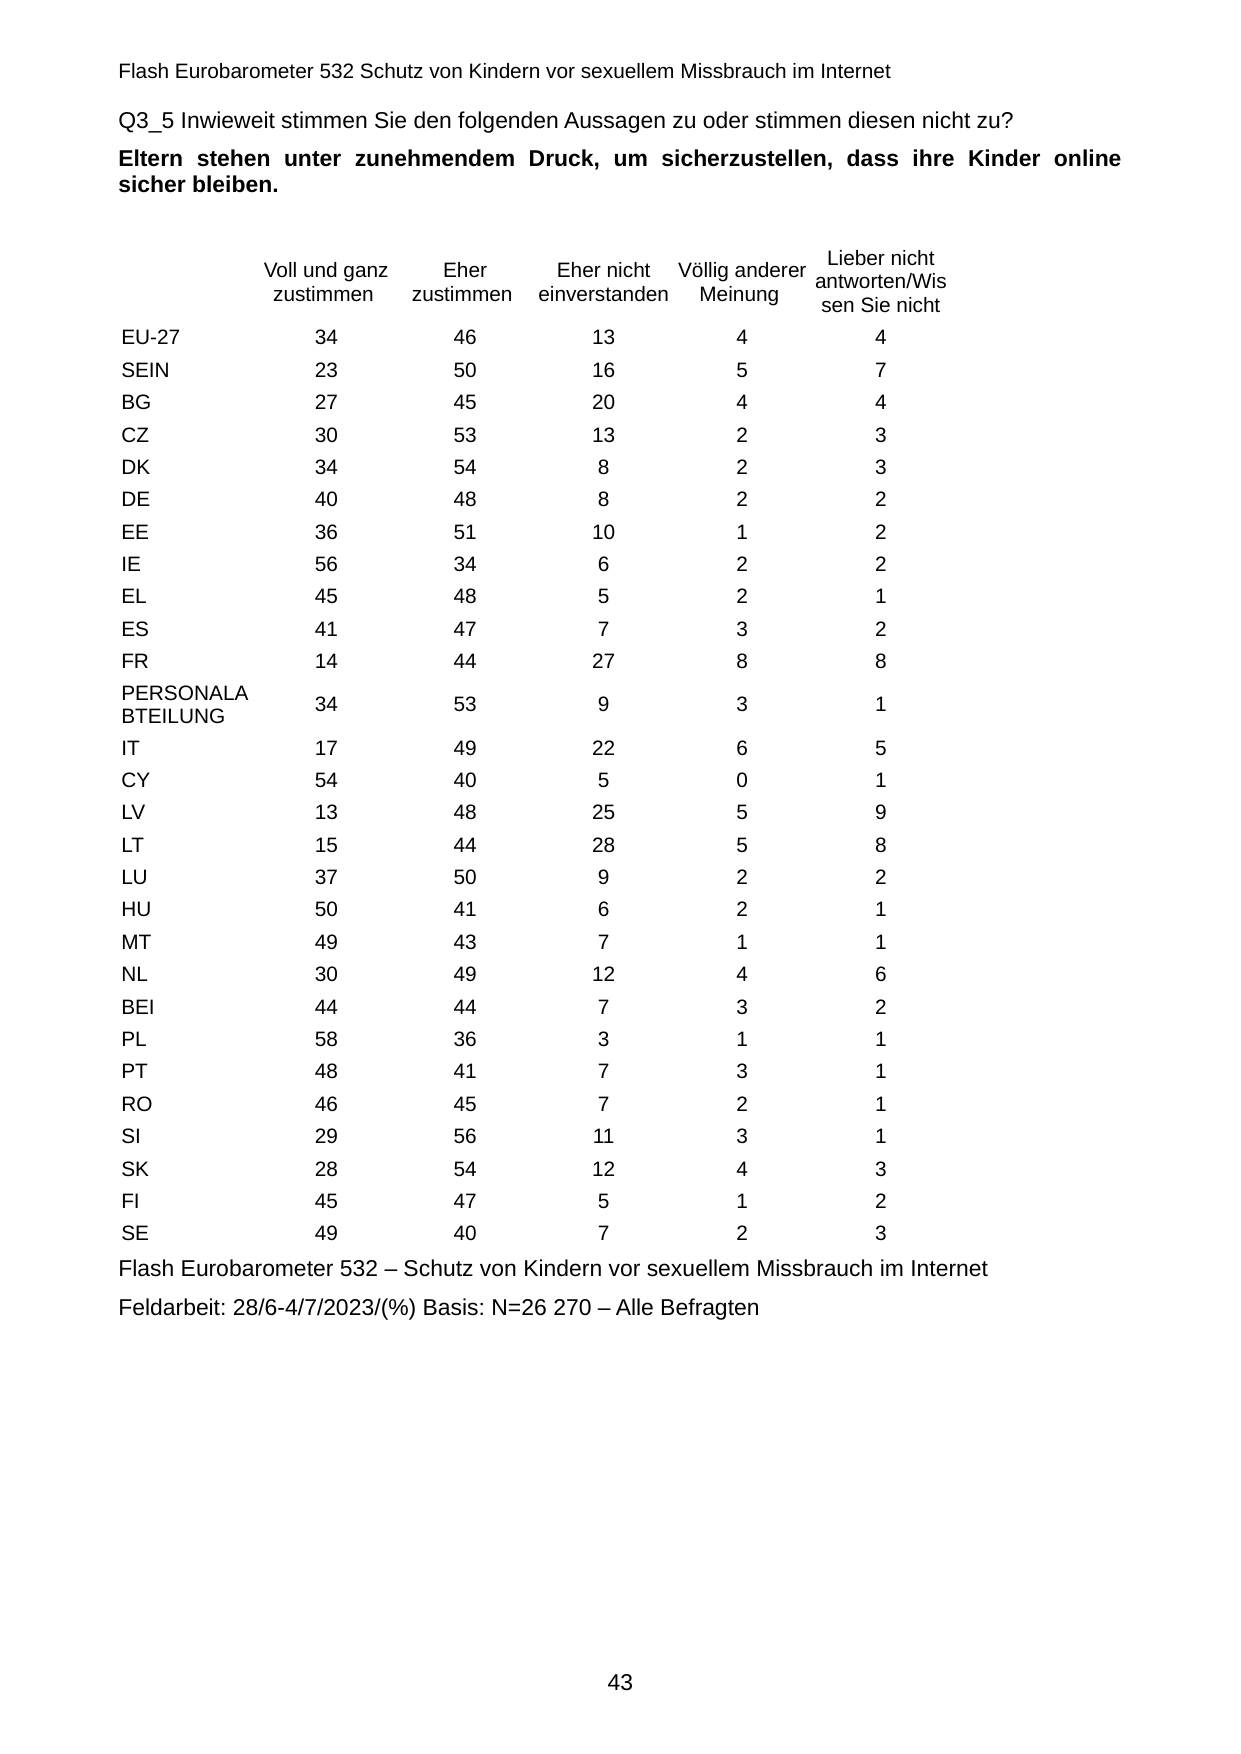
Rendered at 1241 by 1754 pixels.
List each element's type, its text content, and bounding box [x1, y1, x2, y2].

table_cell 54 [257, 764, 395, 796]
table_cell DK [118, 451, 257, 483]
table_cell LT [118, 828, 257, 861]
table_header Voll und ganz zustimmen [257, 242, 395, 321]
table_cell 36 [395, 1023, 534, 1055]
table_cell 8 [673, 645, 811, 677]
table_cell 2 [811, 990, 950, 1023]
table_cell RO [118, 1088, 257, 1120]
table_cell 9 [534, 678, 673, 731]
table_cell 53 [395, 418, 534, 451]
table_cell 3 [673, 990, 811, 1023]
table_cell 48 [257, 1055, 395, 1087]
table_cell 5 [811, 731, 950, 763]
table_cell 1 [811, 1088, 950, 1120]
table_cell 17 [257, 731, 395, 763]
table_cell 41 [395, 893, 534, 926]
table_cell 1 [811, 893, 950, 926]
table_cell SK [118, 1152, 257, 1185]
table_cell PL [118, 1023, 257, 1055]
table_cell 54 [395, 1152, 534, 1185]
table_cell 7 [811, 354, 950, 386]
table_cell 6 [534, 548, 673, 580]
table_cell NL [118, 958, 257, 990]
table_cell 50 [257, 893, 395, 926]
table_cell 1 [811, 926, 950, 958]
table_cell 5 [673, 354, 811, 386]
table_cell 44 [395, 990, 534, 1023]
table_cell 48 [395, 483, 534, 515]
table_cell HU [118, 893, 257, 926]
table_cell 2 [673, 580, 811, 613]
table_cell FI [118, 1185, 257, 1217]
table_cell 46 [257, 1088, 395, 1120]
table_cell 27 [257, 386, 395, 418]
table_cell 15 [257, 828, 395, 861]
table_cell 9 [534, 861, 673, 893]
table_header Völlig anderer Meinung [673, 242, 811, 321]
table_cell PT [118, 1055, 257, 1087]
table_cell 54 [395, 451, 534, 483]
table_cell 5 [534, 764, 673, 796]
table_cell 5 [534, 1185, 673, 1217]
table_cell 58 [257, 1023, 395, 1055]
table_cell SE [118, 1217, 257, 1249]
table_cell 2 [673, 483, 811, 515]
table_cell SEIN [118, 354, 257, 386]
table_cell 56 [257, 548, 395, 580]
table_cell 8 [811, 828, 950, 861]
table_cell PERSONALABTEILUNG [118, 678, 257, 731]
table_cell 2 [673, 861, 811, 893]
table_cell 37 [257, 861, 395, 893]
table_cell 46 [395, 321, 534, 353]
table_cell 49 [257, 1217, 395, 1249]
table_cell 5 [673, 796, 811, 828]
table_cell 22 [534, 731, 673, 763]
table_cell 7 [534, 990, 673, 1023]
text Feldarbeit: 28/6-4/7/2023/(%) Basis: N=26 270 – Alle Befragten [118, 1294, 1122, 1320]
table_cell 3 [811, 1152, 950, 1185]
table_cell 34 [257, 321, 395, 353]
table_cell 36 [257, 515, 395, 548]
table_cell 43 [395, 926, 534, 958]
table_cell BG [118, 386, 257, 418]
table_cell 49 [395, 958, 534, 990]
table_cell 45 [395, 1088, 534, 1120]
table_cell 1 [811, 764, 950, 796]
table_cell 27 [534, 645, 673, 677]
table_cell 2 [811, 548, 950, 580]
table_cell 8 [811, 645, 950, 677]
table_cell 3 [811, 418, 950, 451]
table_cell 3 [811, 451, 950, 483]
table_cell 7 [534, 1217, 673, 1249]
table_cell FR [118, 645, 257, 677]
table_cell 1 [811, 580, 950, 613]
table_cell 45 [395, 386, 534, 418]
table_cell 25 [534, 796, 673, 828]
table_cell BEI [118, 990, 257, 1023]
table_cell 44 [395, 645, 534, 677]
table_cell ES [118, 613, 257, 645]
table_cell 5 [673, 828, 811, 861]
table_cell 28 [534, 828, 673, 861]
table_cell 40 [395, 764, 534, 796]
table_cell 11 [534, 1120, 673, 1152]
table_cell 2 [811, 515, 950, 548]
table_cell 3 [673, 678, 811, 731]
table_cell 41 [257, 613, 395, 645]
table_cell 49 [257, 926, 395, 958]
table_cell 4 [811, 386, 950, 418]
table_cell 50 [395, 861, 534, 893]
table_cell 47 [395, 613, 534, 645]
table_cell 45 [257, 1185, 395, 1217]
table_cell 2 [811, 483, 950, 515]
table_cell 2 [673, 1088, 811, 1120]
table_cell 41 [395, 1055, 534, 1087]
table_cell SI [118, 1120, 257, 1152]
table_cell 4 [811, 321, 950, 353]
table_cell 1 [811, 1120, 950, 1152]
table_cell 1 [673, 515, 811, 548]
table_cell 8 [534, 451, 673, 483]
table_header Eher zustimmen [395, 242, 534, 321]
table_cell 13 [257, 796, 395, 828]
table_cell 30 [257, 958, 395, 990]
text Flash Eurobarometer 532 – Schutz von Kindern vor sexuellem Missbrauch im Internet [118, 1255, 1122, 1282]
table_cell 20 [534, 386, 673, 418]
table_header Eher nicht einverstanden [534, 242, 673, 321]
table_cell 50 [395, 354, 534, 386]
table_cell 5 [534, 580, 673, 613]
table_cell 2 [673, 548, 811, 580]
table_cell 48 [395, 580, 534, 613]
table_cell 44 [257, 990, 395, 1023]
table_cell 4 [673, 1152, 811, 1185]
table_cell 44 [395, 828, 534, 861]
table_cell 34 [257, 678, 395, 731]
table_cell 1 [811, 1055, 950, 1087]
table_cell CY [118, 764, 257, 796]
table_cell 9 [811, 796, 950, 828]
table_cell 1 [673, 1185, 811, 1217]
table_cell 1 [673, 1023, 811, 1055]
table_cell 7 [534, 1088, 673, 1120]
table_header Lieber nicht antworten/Wissen Sie nicht [811, 242, 950, 321]
table_cell 7 [534, 1055, 673, 1087]
table_cell 47 [395, 1185, 534, 1217]
table_cell EU-27 [118, 321, 257, 353]
text Eltern stehen unter zunehmendem Druck, um sicherzustellen, dass ihre Kinder online sicher bleiben. [118, 145, 1122, 198]
table_cell EL [118, 580, 257, 613]
table_cell 1 [811, 1023, 950, 1055]
table_cell 40 [257, 483, 395, 515]
table_cell 40 [395, 1217, 534, 1249]
table_cell 7 [534, 613, 673, 645]
table_cell 34 [395, 548, 534, 580]
table_cell 34 [257, 451, 395, 483]
table_cell 51 [395, 515, 534, 548]
table_cell 2 [673, 451, 811, 483]
table_cell 6 [811, 958, 950, 990]
table_cell 8 [534, 483, 673, 515]
table_cell 2 [673, 418, 811, 451]
table_cell 48 [395, 796, 534, 828]
table_cell CZ [118, 418, 257, 451]
table_cell 0 [673, 764, 811, 796]
table_cell MT [118, 926, 257, 958]
table_cell 2 [673, 893, 811, 926]
table_cell 2 [673, 1217, 811, 1249]
table_cell 23 [257, 354, 395, 386]
table_cell 3 [673, 1120, 811, 1152]
table_cell 45 [257, 580, 395, 613]
table_cell IE [118, 548, 257, 580]
table_cell 14 [257, 645, 395, 677]
table_cell 3 [534, 1023, 673, 1055]
table_cell LU [118, 861, 257, 893]
table_cell DE [118, 483, 257, 515]
table_cell 2 [811, 1185, 950, 1217]
table_cell 10 [534, 515, 673, 548]
table_cell 13 [534, 418, 673, 451]
table_cell IT [118, 731, 257, 763]
table_cell 16 [534, 354, 673, 386]
table_cell 1 [811, 678, 950, 731]
table_cell 28 [257, 1152, 395, 1185]
table_cell 49 [395, 731, 534, 763]
table_cell 4 [673, 386, 811, 418]
table_cell EE [118, 515, 257, 548]
table_cell 7 [534, 926, 673, 958]
table_cell 56 [395, 1120, 534, 1152]
table_header [118, 242, 257, 321]
table_cell 2 [811, 861, 950, 893]
table_cell 12 [534, 1152, 673, 1185]
table_cell 13 [534, 321, 673, 353]
table_cell 3 [673, 613, 811, 645]
table_cell 6 [673, 731, 811, 763]
table_cell 3 [811, 1217, 950, 1249]
table_cell 30 [257, 418, 395, 451]
table_cell 1 [673, 926, 811, 958]
table_cell 29 [257, 1120, 395, 1152]
text Q3_5 Inwieweit stimmen Sie den folgenden Aussagen zu oder stimmen diesen nicht zu? [118, 107, 1122, 133]
table_cell 53 [395, 678, 534, 731]
table_cell 2 [811, 613, 950, 645]
table_cell 4 [673, 321, 811, 353]
table_cell 4 [673, 958, 811, 990]
table_cell LV [118, 796, 257, 828]
table_cell 6 [534, 893, 673, 926]
table_cell 12 [534, 958, 673, 990]
table_cell 3 [673, 1055, 811, 1087]
